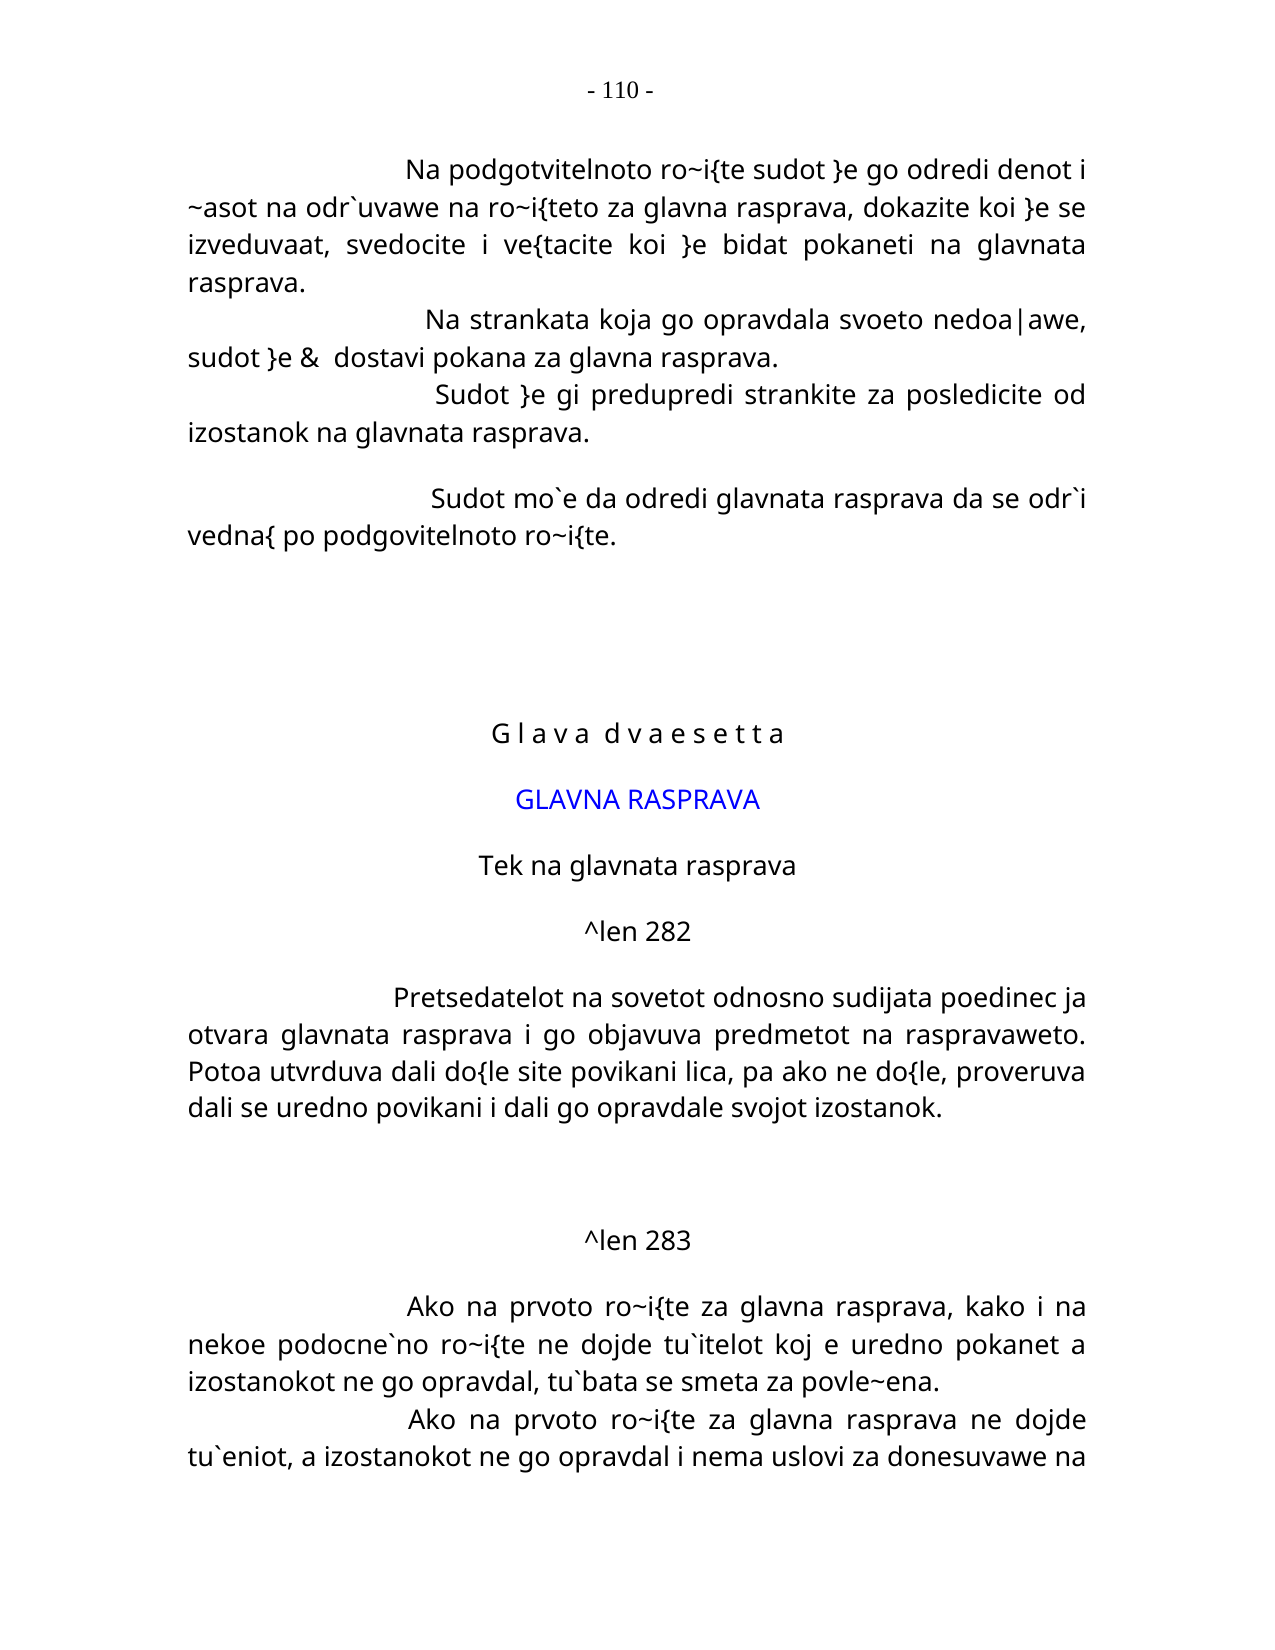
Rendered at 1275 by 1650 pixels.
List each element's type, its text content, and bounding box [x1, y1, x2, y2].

text Ako na prvoto ro~i{te za glavna rasprava ne dojde tu`eniot, a izostanokot ne go opravdal i nema uslovi za donesuvawe na [187, 1399, 1087, 1474]
text Na strankata koja go opravdala svoeto nedoa|awe, sudot }e & dostavi pokana za glavna rasprava. [187, 300, 1087, 375]
text Tek na glavnata rasprava [187, 846, 1087, 883]
text ^len 283 [187, 1221, 1087, 1258]
text Sudot }e gi predupredi strankite za posledicite od izostanok na glavnata rasprava. [187, 375, 1087, 450]
text Pretsedatelot na sovetot odnosno sudijata poedinec ja otvara glavnata rasprava i go objavuva predmetot na raspravaweto. Potoa utvrduva dali do{le site povikani lica, pa ako ne do{le, proveruva dali se uredno povikani i dali go opravdale svojot izostanok. [187, 978, 1087, 1126]
text Ako na prvoto ro~i{te za glavna rasprava, kako i na nekoe podocne`no ro~i{te ne dojde tu`itelot koj e uredno pokanet a izostanokot ne go opravdal, tu`bata se smeta za povle~ena. [187, 1287, 1087, 1399]
text ^len 282 [187, 912, 1087, 949]
text GLAVNA RASPRAVA [187, 780, 1087, 817]
text Sudot mo`e da odredi glavnata rasprava da se odr`i vedna{ po podgovitelnoto ro~i{te. [187, 479, 1087, 553]
text Na podgotvitelnoto ro~i{te sudot }e go odredi denot i ~asot na odr`uvawe na ro~i{teto za glavna rasprava, dokazite koi }e se izveduvaat, svedocite i ve{tacite koi }e bidat pokaneti na glavnata rasprava. [187, 150, 1087, 300]
text G l a v a d v a e s e t t a [187, 714, 1087, 751]
